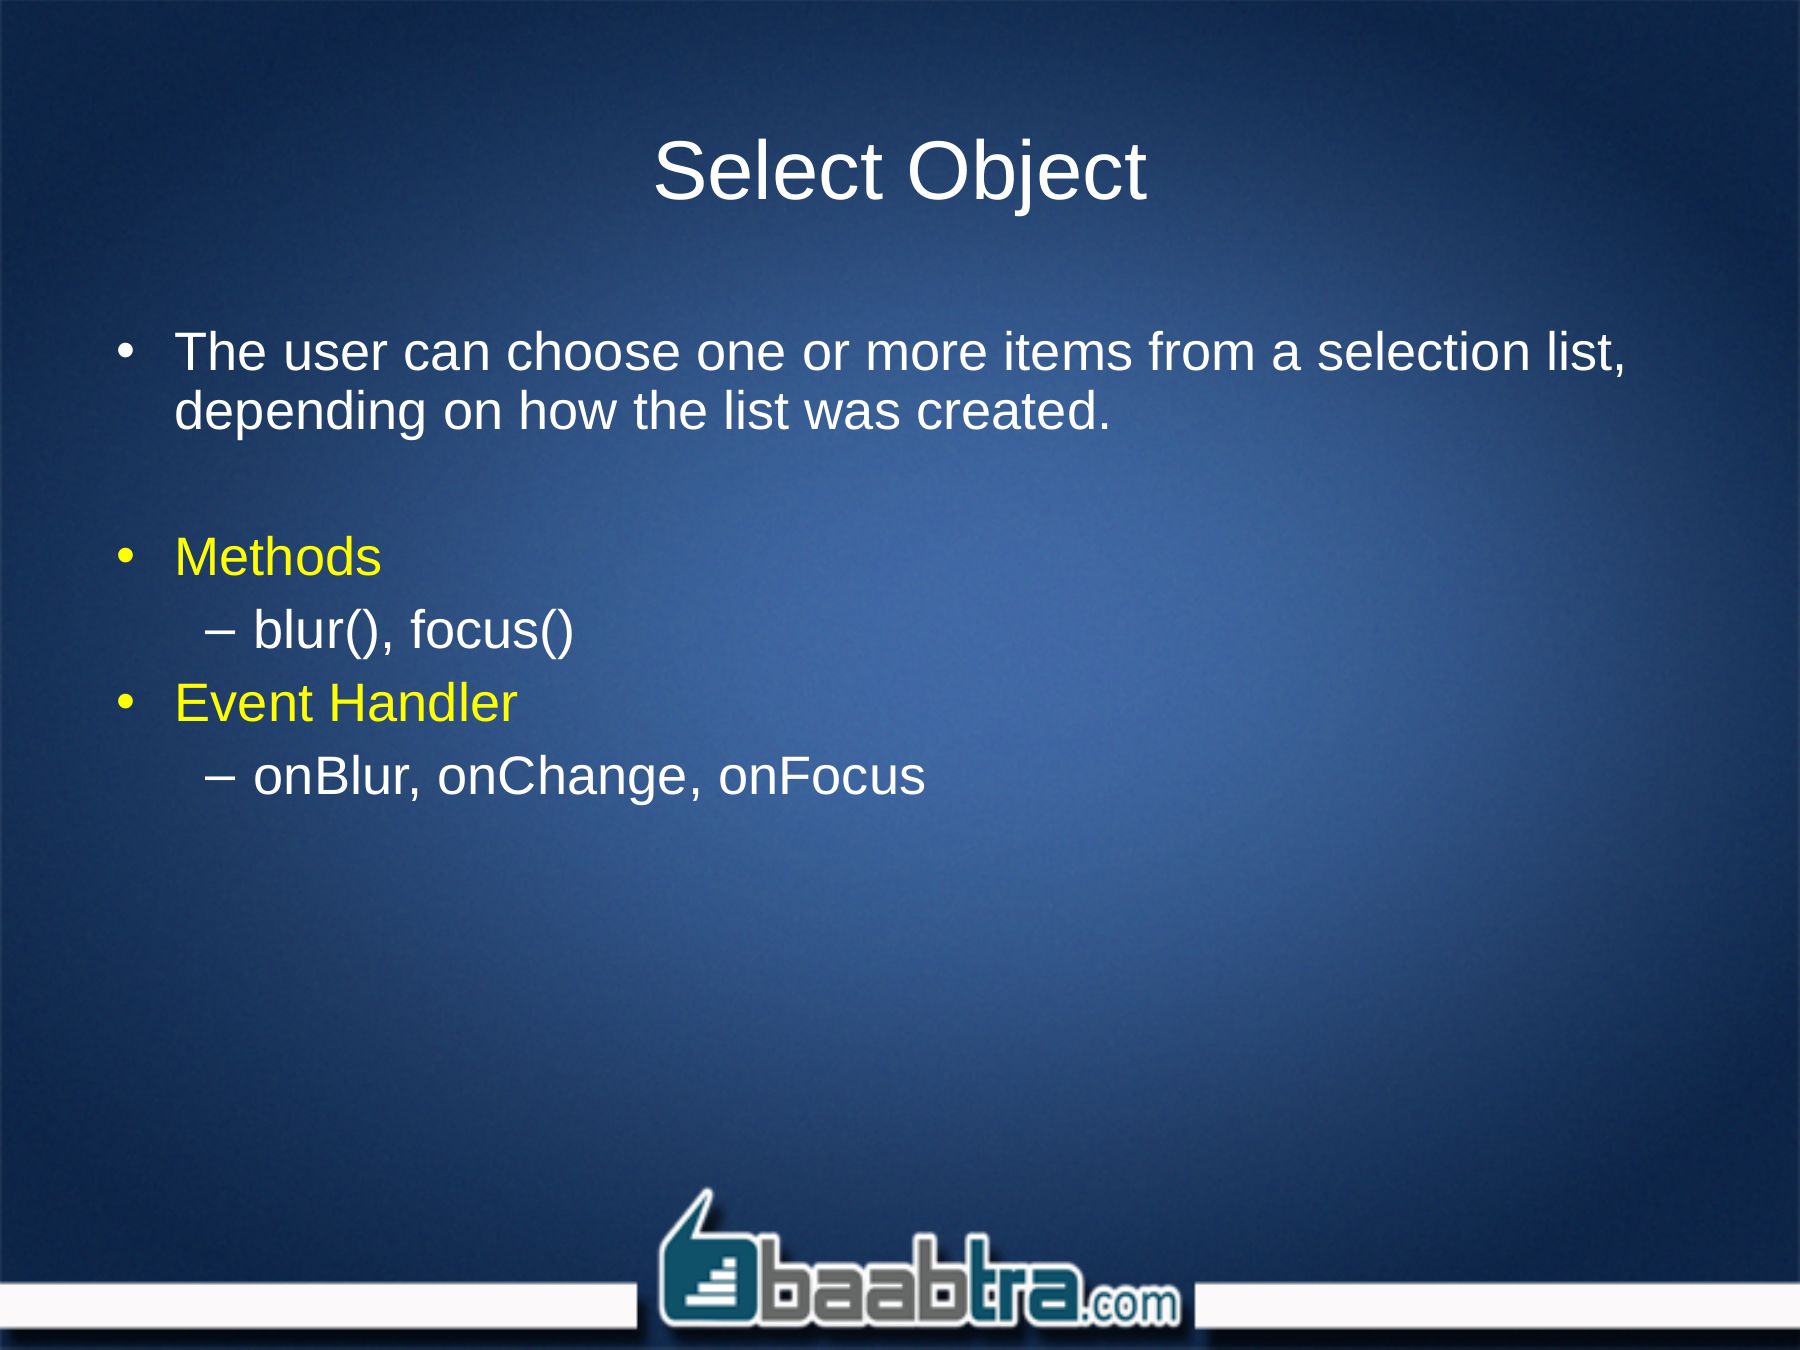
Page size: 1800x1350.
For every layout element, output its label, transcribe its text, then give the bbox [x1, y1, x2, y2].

text_box The user can choose one or more items from a selection list, depending on how the list was created. Methods blur(), focus() Event Handler onBlur, onChange, onFocus [89, 315, 1710, 1206]
picture [0, 0, 1800, 1350]
title Select Object [90, 54, 1710, 279]
